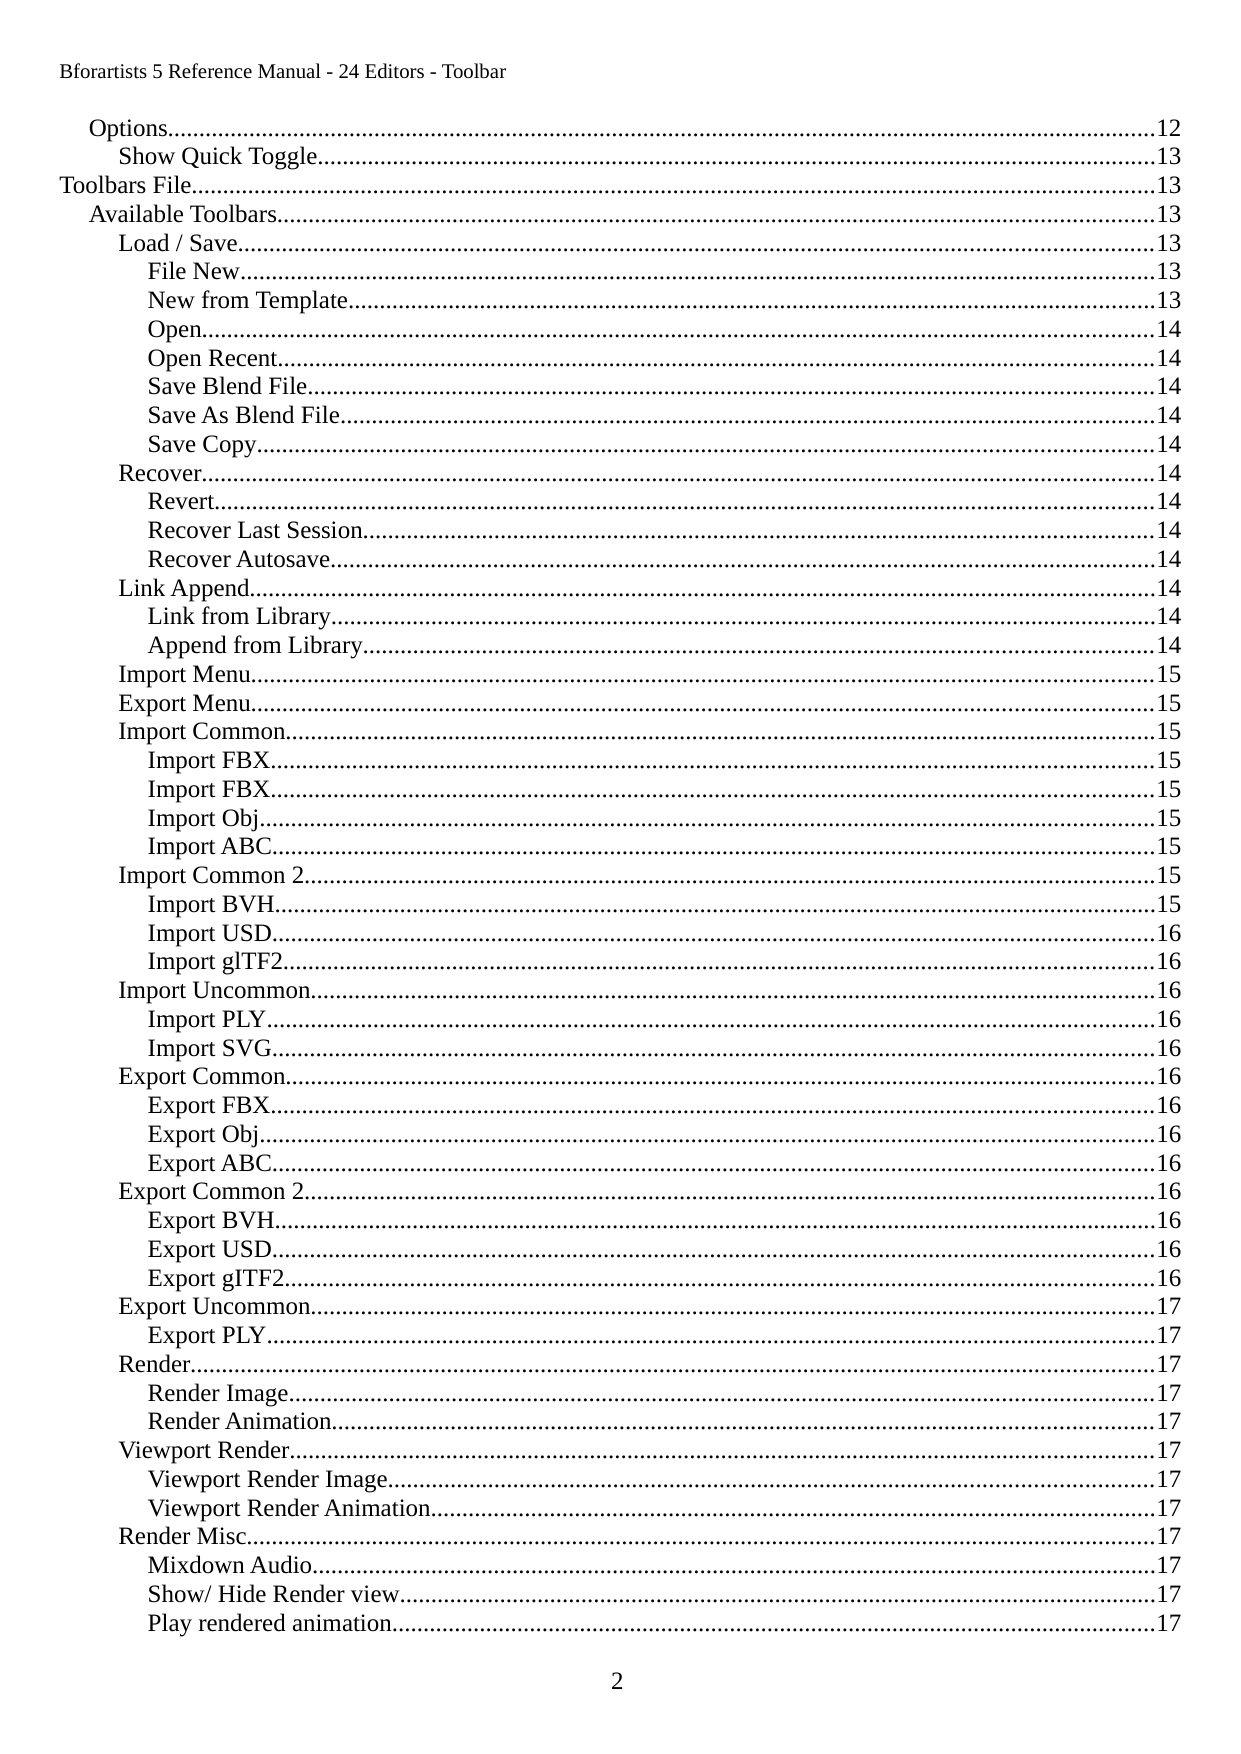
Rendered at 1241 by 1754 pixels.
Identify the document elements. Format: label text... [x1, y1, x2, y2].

text Export Menu 15 [118, 688, 1181, 716]
text Import Obj 15 [147, 803, 1181, 831]
text Save Blend File 14 [147, 371, 1181, 400]
text Export Common 16 [118, 1061, 1181, 1090]
text Export Obj 16 [147, 1119, 1181, 1148]
text Export BVH 16 [147, 1205, 1181, 1234]
text New from Template 13 [147, 285, 1181, 314]
text Show Quick Toggle 13 [118, 141, 1181, 170]
text Import FBX 15 [147, 774, 1181, 803]
text Import ABC 15 [147, 831, 1181, 860]
text Save Copy 14 [147, 429, 1181, 458]
text Play rendered animation 17 [147, 1608, 1181, 1636]
text Import FBX 15 [147, 745, 1181, 774]
text Link from Library 14 [147, 601, 1181, 630]
text Render Misc 17 [118, 1521, 1181, 1550]
text Export ABC 16 [147, 1148, 1181, 1176]
text Import BVH 15 [147, 889, 1181, 918]
text Recover Last Session 14 [147, 515, 1181, 544]
text Export FBX 16 [147, 1090, 1181, 1119]
text File New 13 [147, 256, 1181, 285]
text Export Common 2 16 [118, 1176, 1181, 1205]
text Recover 14 [118, 458, 1181, 486]
text Append from Library 14 [147, 630, 1181, 659]
text Render Image 17 [147, 1378, 1181, 1406]
text Open Recent 14 [147, 343, 1181, 371]
text Export Uncommon 17 [118, 1291, 1181, 1320]
text Link Append 14 [118, 573, 1181, 601]
text Mixdown Audio 17 [147, 1550, 1181, 1579]
text Import SVG 16 [147, 1033, 1181, 1061]
text Load / Save 13 [118, 228, 1181, 256]
text Export gITF2 16 [147, 1263, 1181, 1291]
text Import glTF2 16 [147, 946, 1181, 975]
text Import USD 16 [147, 918, 1181, 946]
text Toolbars File 13 [59, 170, 1181, 199]
text Import PLY 16 [147, 1004, 1181, 1033]
text Import Uncommon 16 [118, 975, 1181, 1004]
text Revert 14 [147, 486, 1181, 515]
text Import Common 15 [118, 716, 1181, 745]
text Viewport Render Image 17 [147, 1464, 1181, 1493]
text Export USD 16 [147, 1234, 1181, 1263]
text Import Menu 15 [118, 659, 1181, 688]
text Export PLY 17 [147, 1320, 1181, 1349]
text Show/ Hide Render view 17 [147, 1579, 1181, 1608]
text Recover Autosave 14 [147, 544, 1181, 573]
text Available Toolbars 13 [88, 199, 1181, 228]
text Save As Blend File 14 [147, 400, 1181, 429]
text Open 14 [147, 314, 1181, 343]
text Viewport Render 17 [118, 1435, 1181, 1464]
text Import Common 2 15 [118, 860, 1181, 889]
text Options 12 [88, 113, 1181, 141]
text Viewport Render Animation 17 [147, 1493, 1181, 1521]
text Render Animation 17 [147, 1406, 1181, 1435]
text Render 17 [118, 1349, 1181, 1378]
